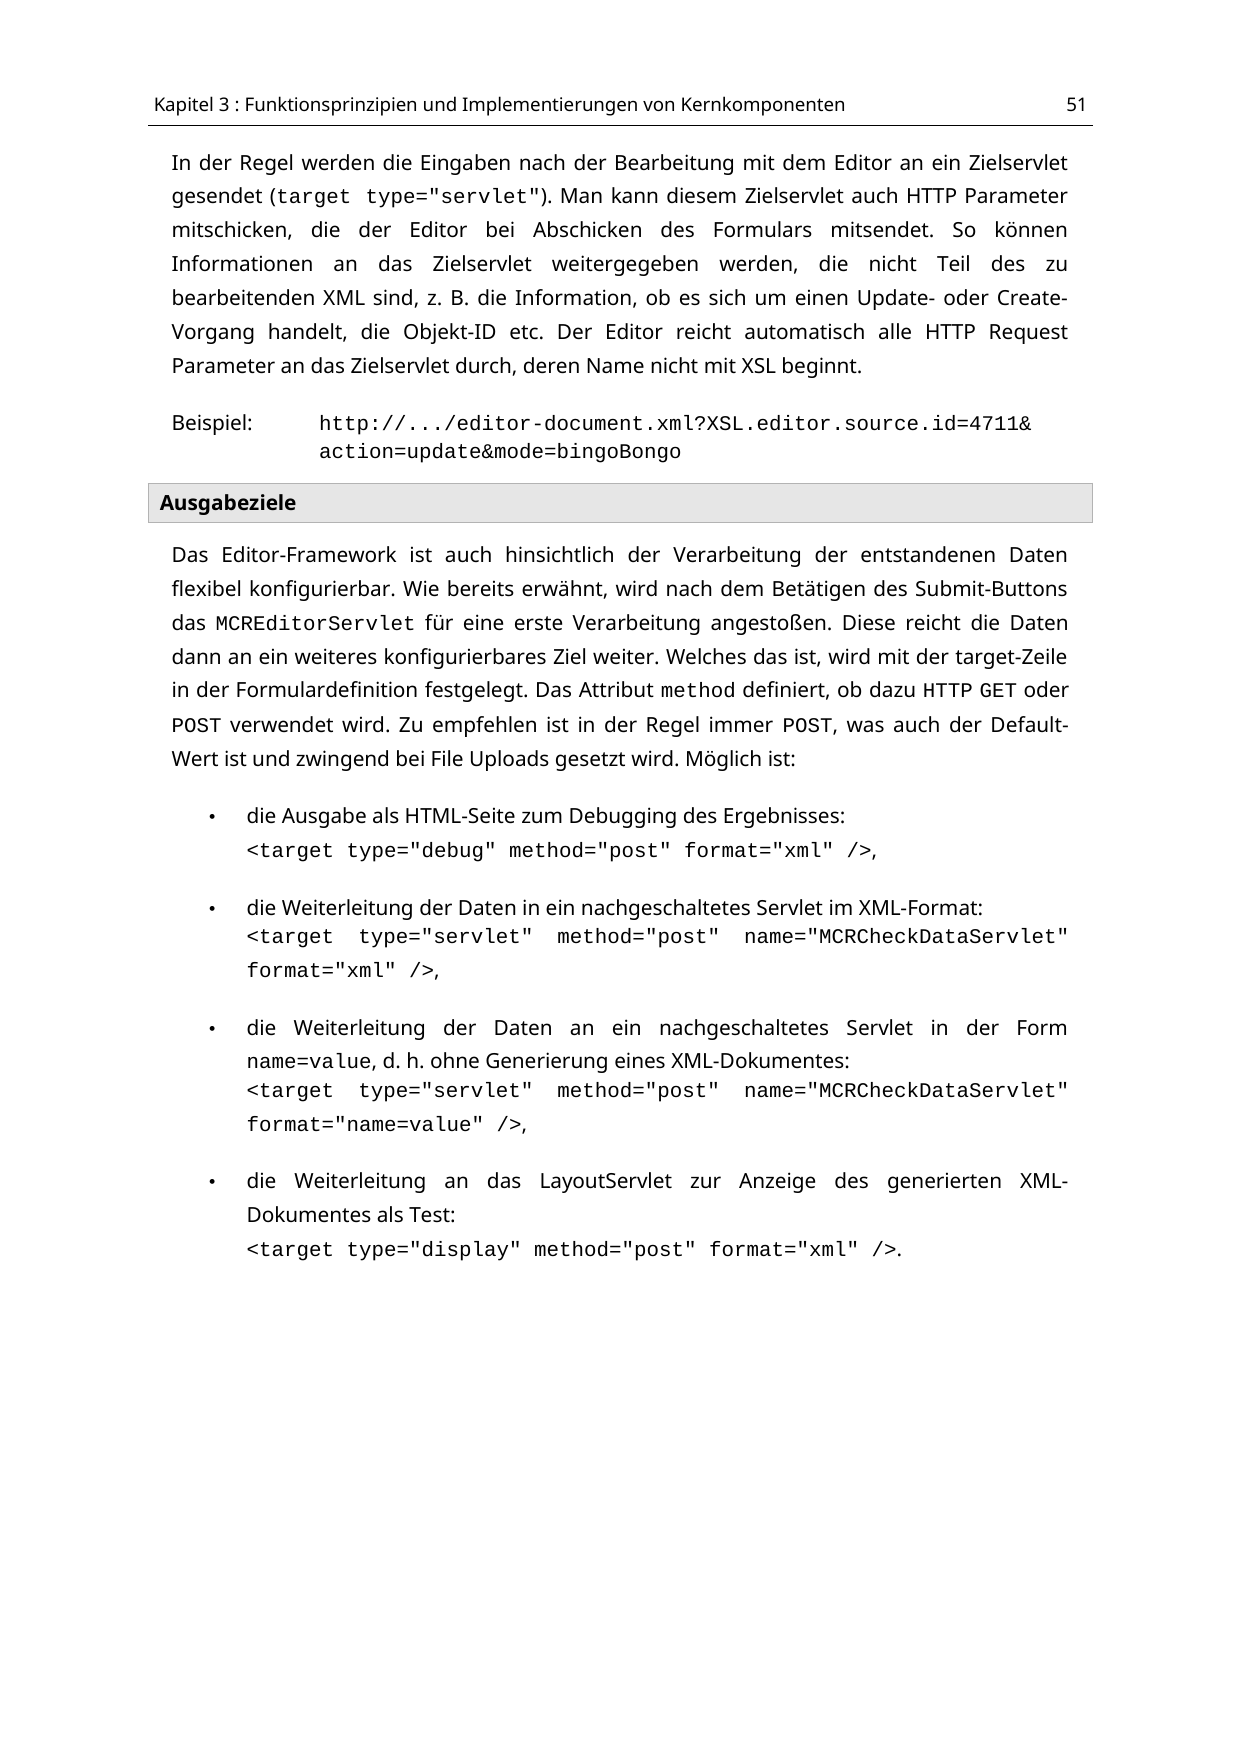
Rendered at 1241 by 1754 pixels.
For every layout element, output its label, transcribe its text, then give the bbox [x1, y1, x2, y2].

text Beispiel: http://.../editor-document.xml?XSL.editor.source.id=4711& action=update&mode=bingoBongo [171, 408, 1069, 465]
text In der Regel werden die Eingaben nach der Bearbeitung mit dem Editor an ein Zielservlet gesendet (target type="servlet"). Man kann diesem Zielservlet auch HTTP Parameter mitschicken, die der Editor bei Abschicken des Formulars mitsendet. So können Informationen an das Zielservlet weitergegeben werden, die nicht Teil des zu bearbeitenden XML sind, z. B. die Information, ob es sich um einen Update- oder Create-Vorgang handelt, die Objekt-ID etc. Der Editor reicht automatisch alle HTTP Request Parameter an das Zielservlet durch, deren Name nicht mit XSL beginnt. [171, 148, 1069, 379]
list die Weiterleitung der Daten an ein nachgeschaltetes Servlet in der Form name=value, d. h. ohne Generierung eines XML-Dokumentes: <target type="servlet" method="post" name="MCRCheckDataServlet" format="name=value" />, [209, 1013, 1069, 1137]
table_header Ausgabeziele [149, 484, 1092, 522]
list die Weiterleitung der Daten in ein nachgeschaltetes Servlet im XML-Format: <target type="servlet" method="post" name="MCRCheckDataServlet" format="xml" />, [209, 893, 1069, 983]
text Das Editor-Framework ist auch hinsichtlich der Verarbeitung der entstandenen Daten flexibel konfigurierbar. Wie bereits erwähnt, wird nach dem Betätigen des Submit-Buttons das MCREditorServlet für eine erste Verarbeitung angestoßen. Diese reicht die Daten dann an ein weiteres konfigurierbares Ziel weiter. Welches das ist, wird mit der target-Zeile in der Formulardefinition festgelegt. Das Attribut method definiert, ob dazu HTTP GET oder POST verwendet wird. Zu empfehlen ist in der Regel immer POST, was auch der Default-Wert ist und zwingend bei File Uploads gesetzt wird. Möglich ist: [171, 540, 1069, 772]
list die Weiterleitung an das LayoutServlet zur Anzeige des generierten XML-Dokumentes als Test: <target type="display" method="post" format="xml" />. [209, 1167, 1069, 1263]
list die Ausgabe als HTML-Seite zum Debugging des Ergebnisses: <target type="debug" method="post" format="xml" />, [209, 801, 1069, 864]
